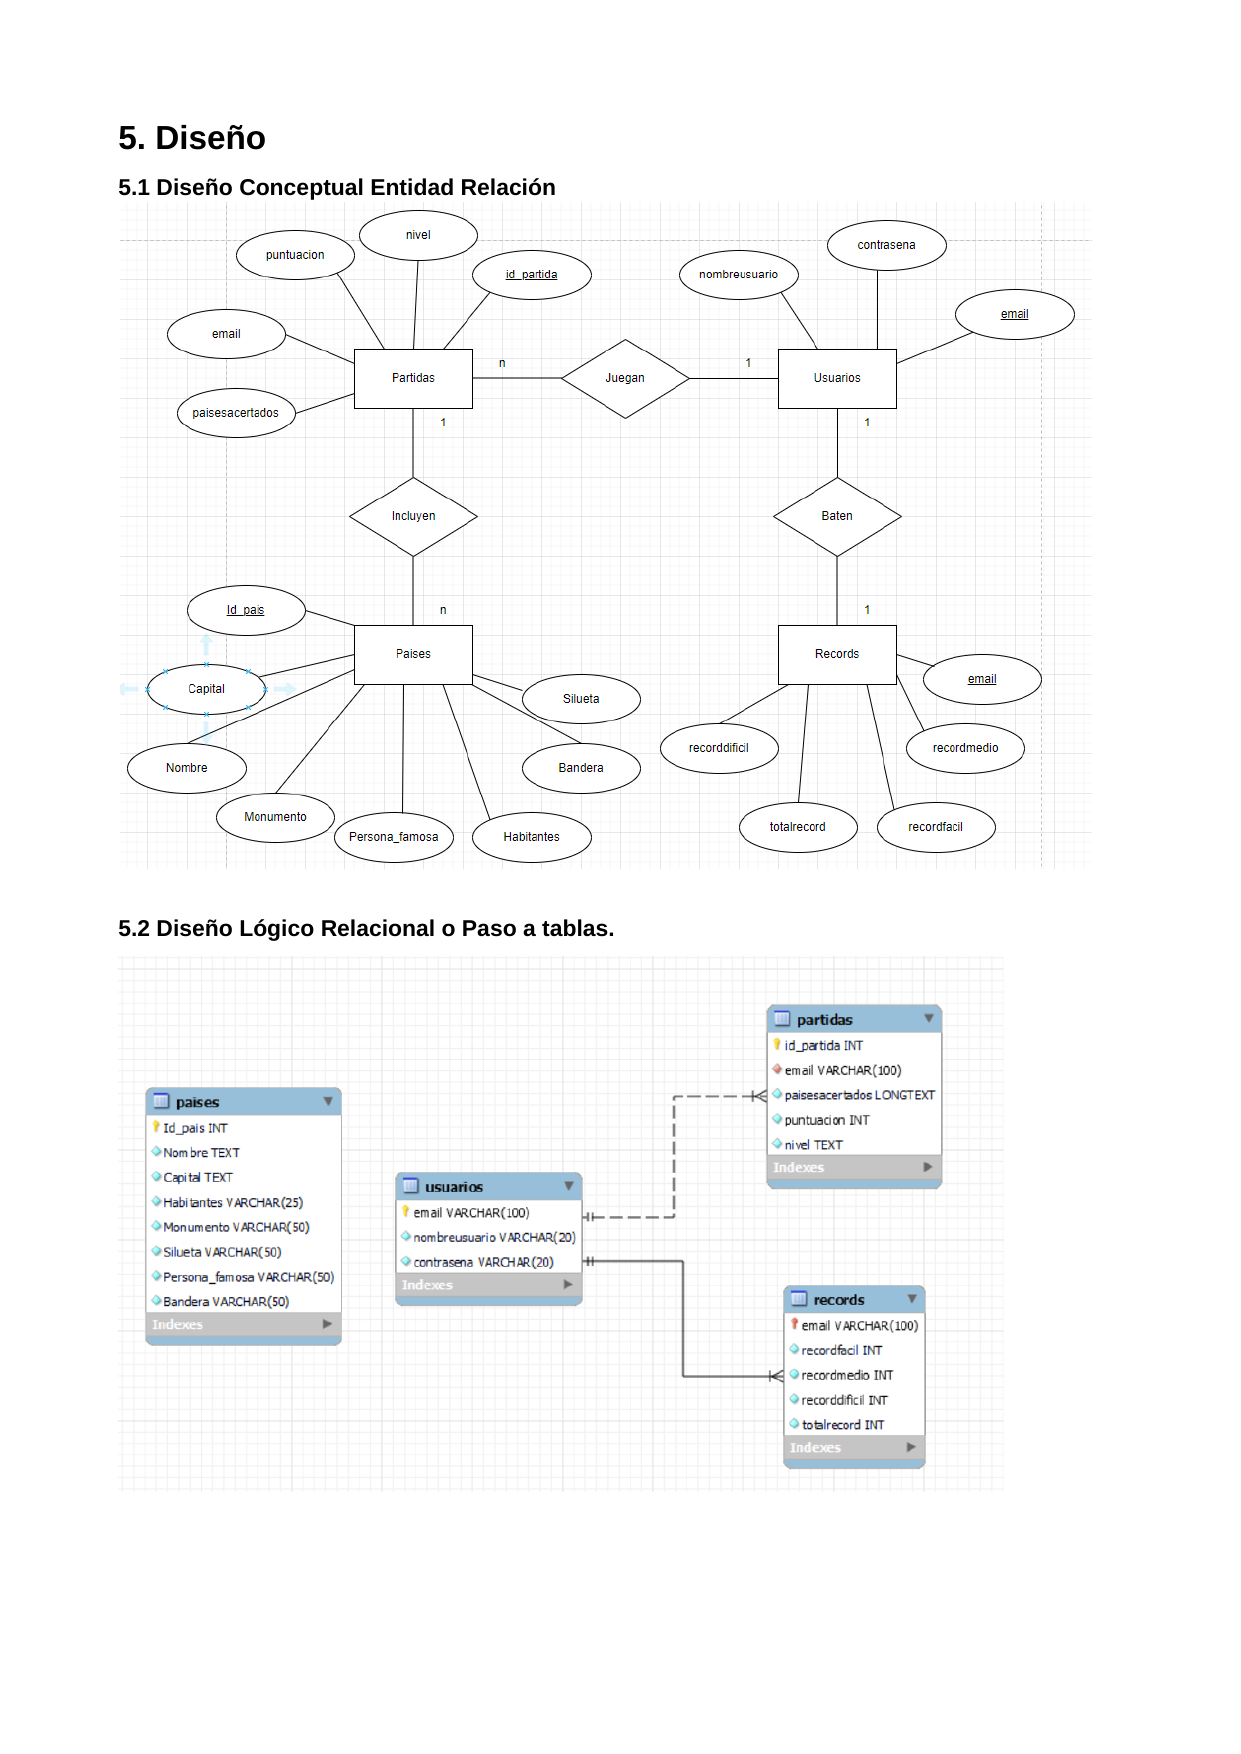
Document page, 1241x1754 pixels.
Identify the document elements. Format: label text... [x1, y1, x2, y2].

picture [120, 202, 1092, 869]
text 5. Diseño [118, 118, 1122, 157]
text 5.1 Diseño Conceptual Entidad Relación [118, 174, 1122, 200]
picture [117, 956, 1004, 1492]
text 5.2 Diseño Lógico Relacional o Paso a tablas. [118, 915, 1122, 941]
